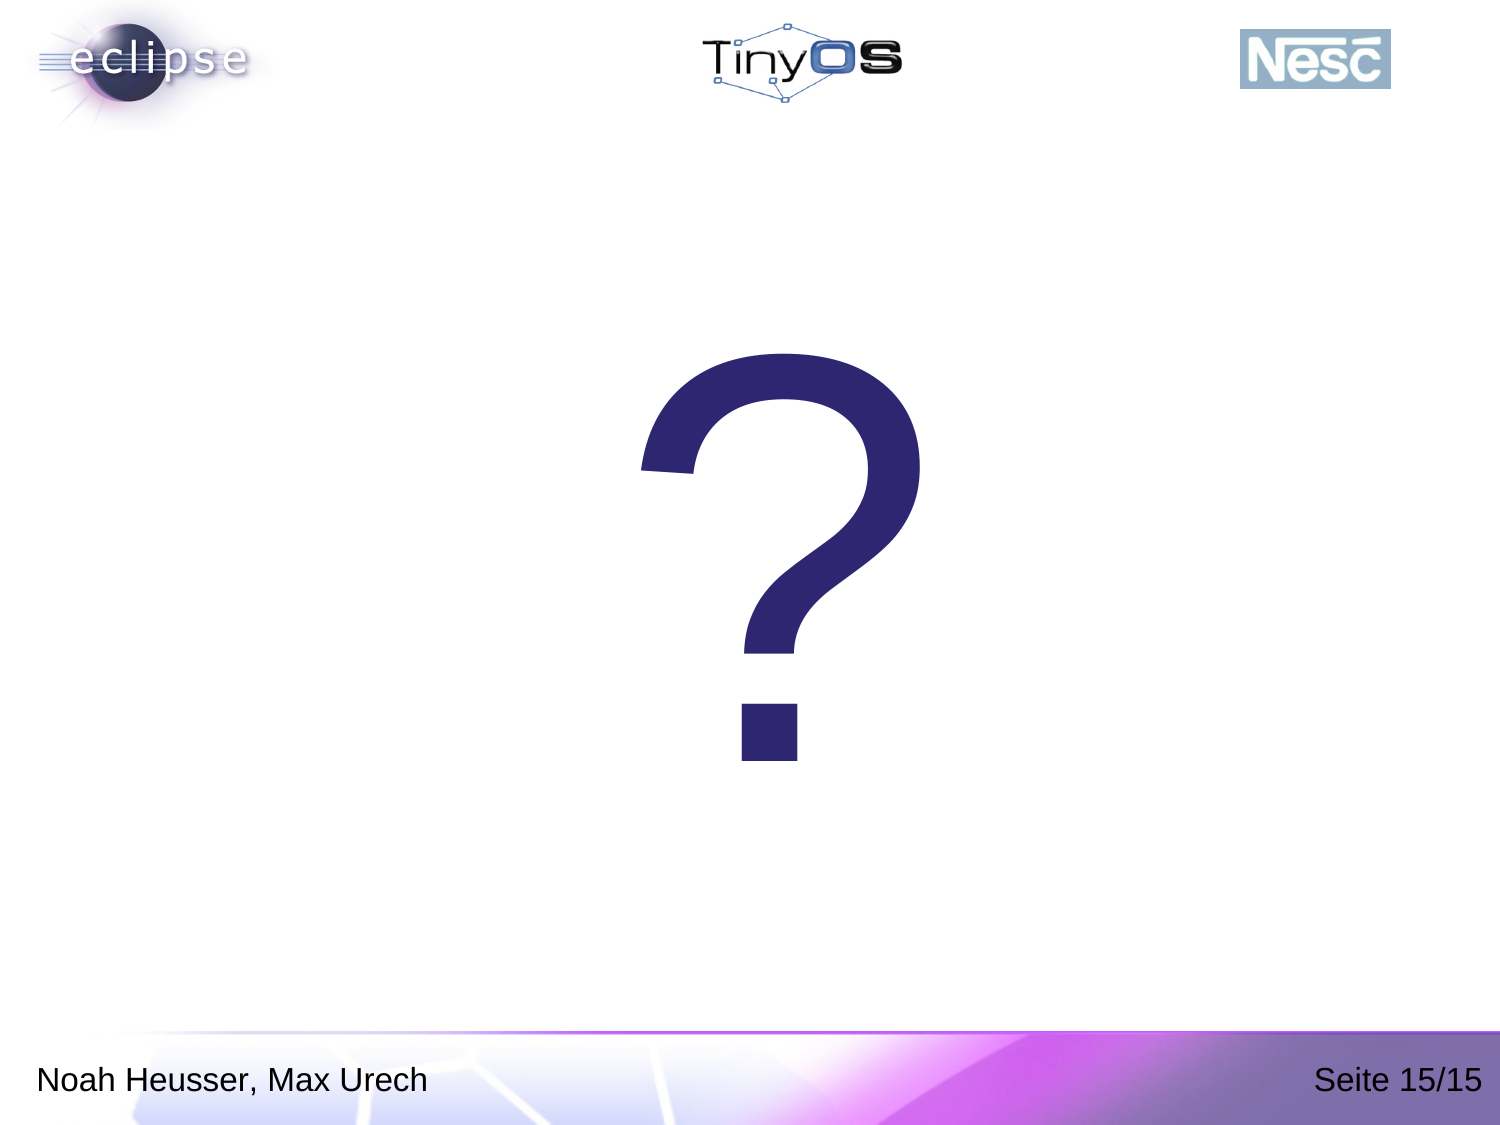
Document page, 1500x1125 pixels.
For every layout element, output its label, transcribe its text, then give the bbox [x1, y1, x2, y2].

picture [23, 0, 273, 130]
picture [0, 1031, 1500, 1125]
picture [1240, 29, 1391, 89]
title ? [142, 170, 1418, 886]
picture [696, 23, 904, 103]
